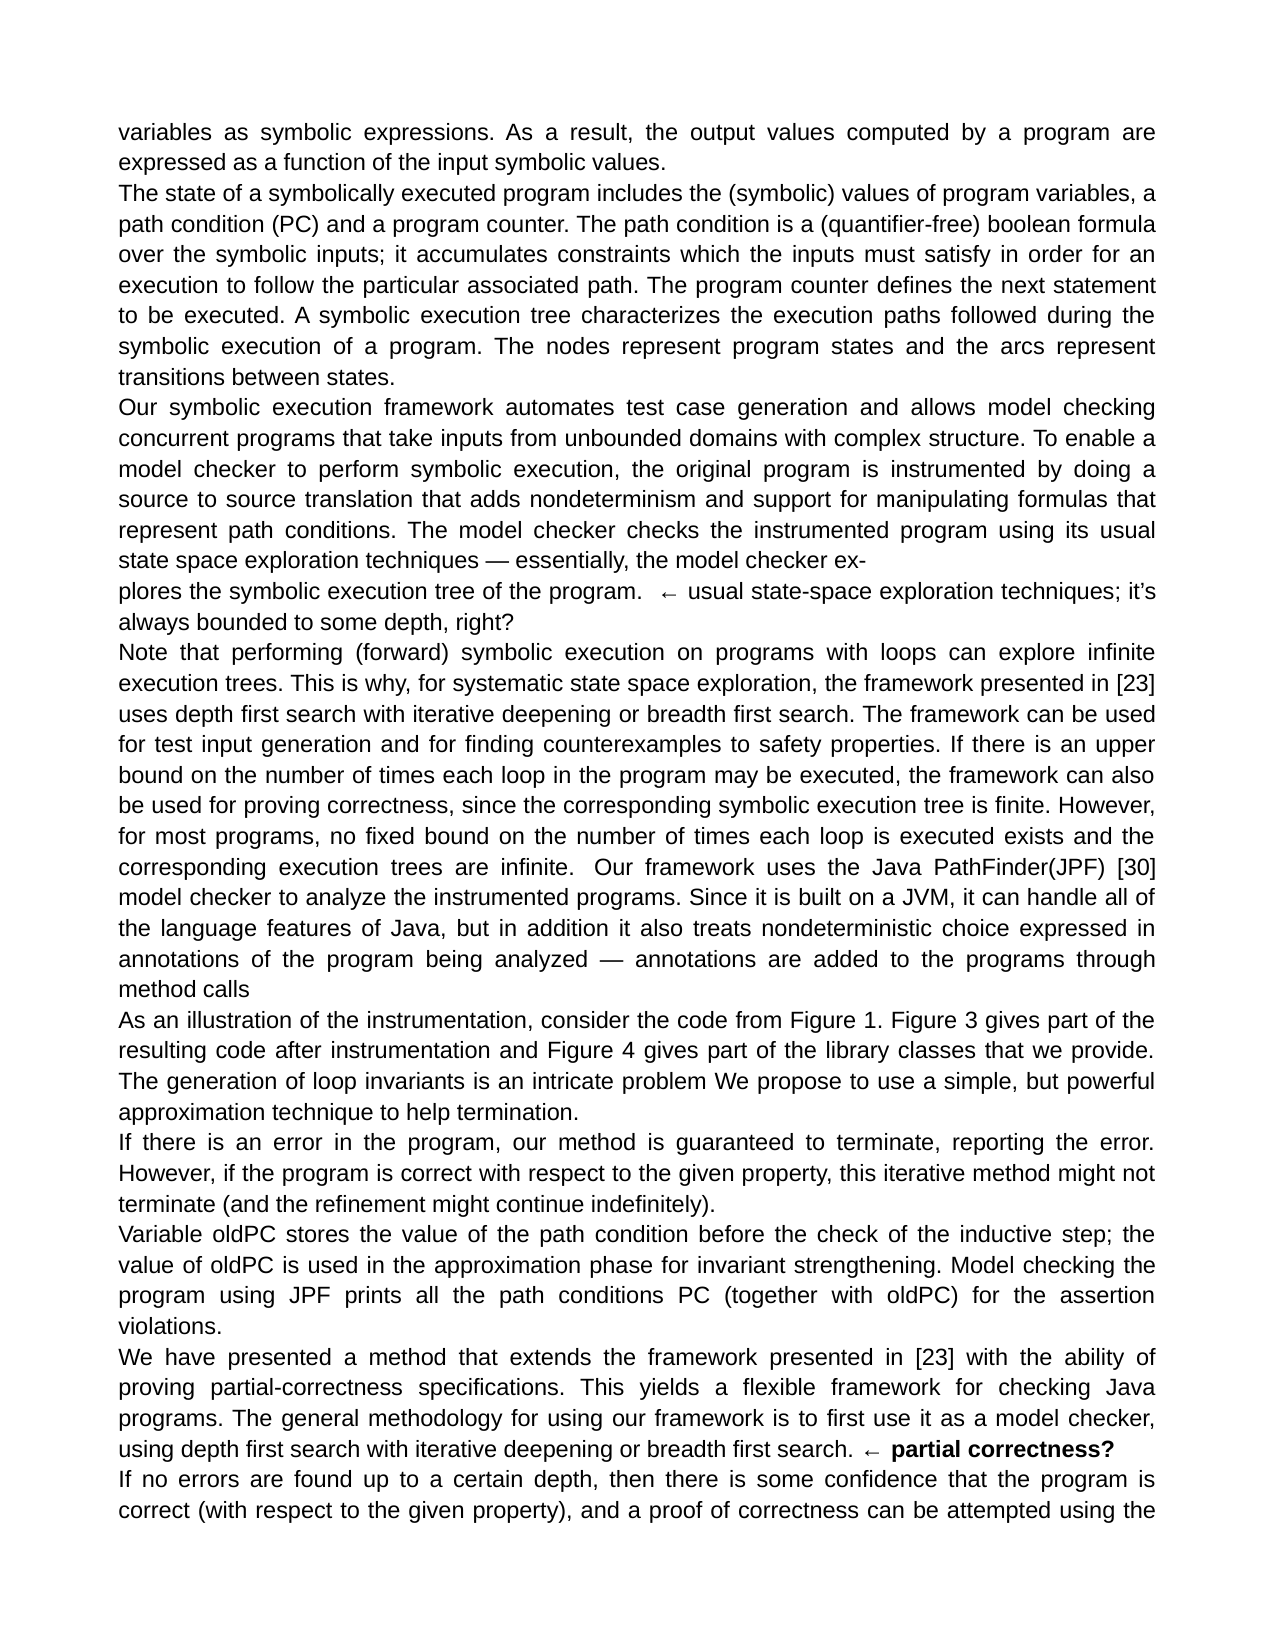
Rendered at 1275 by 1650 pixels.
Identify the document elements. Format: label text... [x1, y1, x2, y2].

text Variable oldPC stores the value of the path condition before the check of the inductive step; the value of oldPC is used in the approximation phase for invariant strengthening. Model checking the program using JPF prints all the path conditions PC (together with oldPC) for the assertion violations. [118, 1221, 1157, 1339]
text As an illustration of the instrumentation, consider the code from Figure 1. Figure 3 gives part of the resulting code after instrumentation and Figure 4 gives part of the library classes that we provide. The generation of loop invariants is an intricate problem We propose to use a simple, but powerful approximation technique to help termination. [118, 1006, 1157, 1125]
text variables as symbolic expressions. As a result, the output values computed by a program are expressed as a function of the input symbolic values. [118, 118, 1157, 176]
text If no errors are found up to a certain depth, then there is some confidence that the program is correct (with respect to the given property), and a proof of correctness can be attempted using the [118, 1466, 1157, 1523]
text Note that performing (forward) symbolic execution on programs with loops can explore infinite execution trees. This is why, for systematic state space exploration, the framework presented in [23] uses depth first search with iterative deepening or breadth first search. The framework can be used for test input generation and for finding counterexamples to safety properties. If there is an upper bound on the number of times each loop in the program may be executed, the framework can also be used for proving correctness, since the corresponding symbolic execution tree is finite. However, for most programs, no fixed bound on the number of times each loop is executed exists and the corresponding execution trees are infinite. Our framework uses the Java PathFinder(JPF) [30] model checker to analyze the instrumented programs. Since it is built on a JVM, it can handle all of the language features of Java, but in addition it also treats nondeterministic choice expressed in annotations of the program being analyzed — annotations are added to the programs through method calls [118, 639, 1157, 1002]
text The state of a symbolically executed program includes the (symbolic) values of program variables, a path condition (PC) and a program counter. The path condition is a (quantifier-free) boolean formula over the symbolic inputs; it accumulates constraints which the inputs must satisfy in order for an execution to follow the particular associated path. The program counter defines the next statement to be executed. A symbolic execution tree characterizes the execution paths followed during the symbolic execution of a program. The nodes represent program states and the arcs represent transitions between states. [118, 179, 1157, 390]
text We have presented a method that extends the framework presented in [23] with the ability of proving partial-correctness specifications. This yields a flexible framework for checking Java programs. The general methodology for using our framework is to first use it as a model checker, using depth first search with iterative deepening or breadth first search. ← partial correctness? [118, 1343, 1157, 1462]
text If there is an error in the program, our method is guaranteed to terminate, reporting the error. However, if the program is correct with respect to the given property, this iterative method might not terminate (and the refinement might continue indefinitely). [118, 1129, 1157, 1217]
text Our symbolic execution framework automates test case generation and allows model checking concurrent programs that take inputs from unbounded domains with complex structure. To enable a model checker to perform symbolic execution, the original program is instrumented by doing a source to source translation that adds nondeterminism and support for manipulating formulas that represent path conditions. The model checker checks the instrumented program using its usual state space exploration techniques — essentially, the model checker ex- [118, 394, 1157, 574]
text plores the symbolic execution tree of the program. ← usual state-space exploration techniques; it’s always bounded to some depth, right? [118, 577, 1157, 635]
